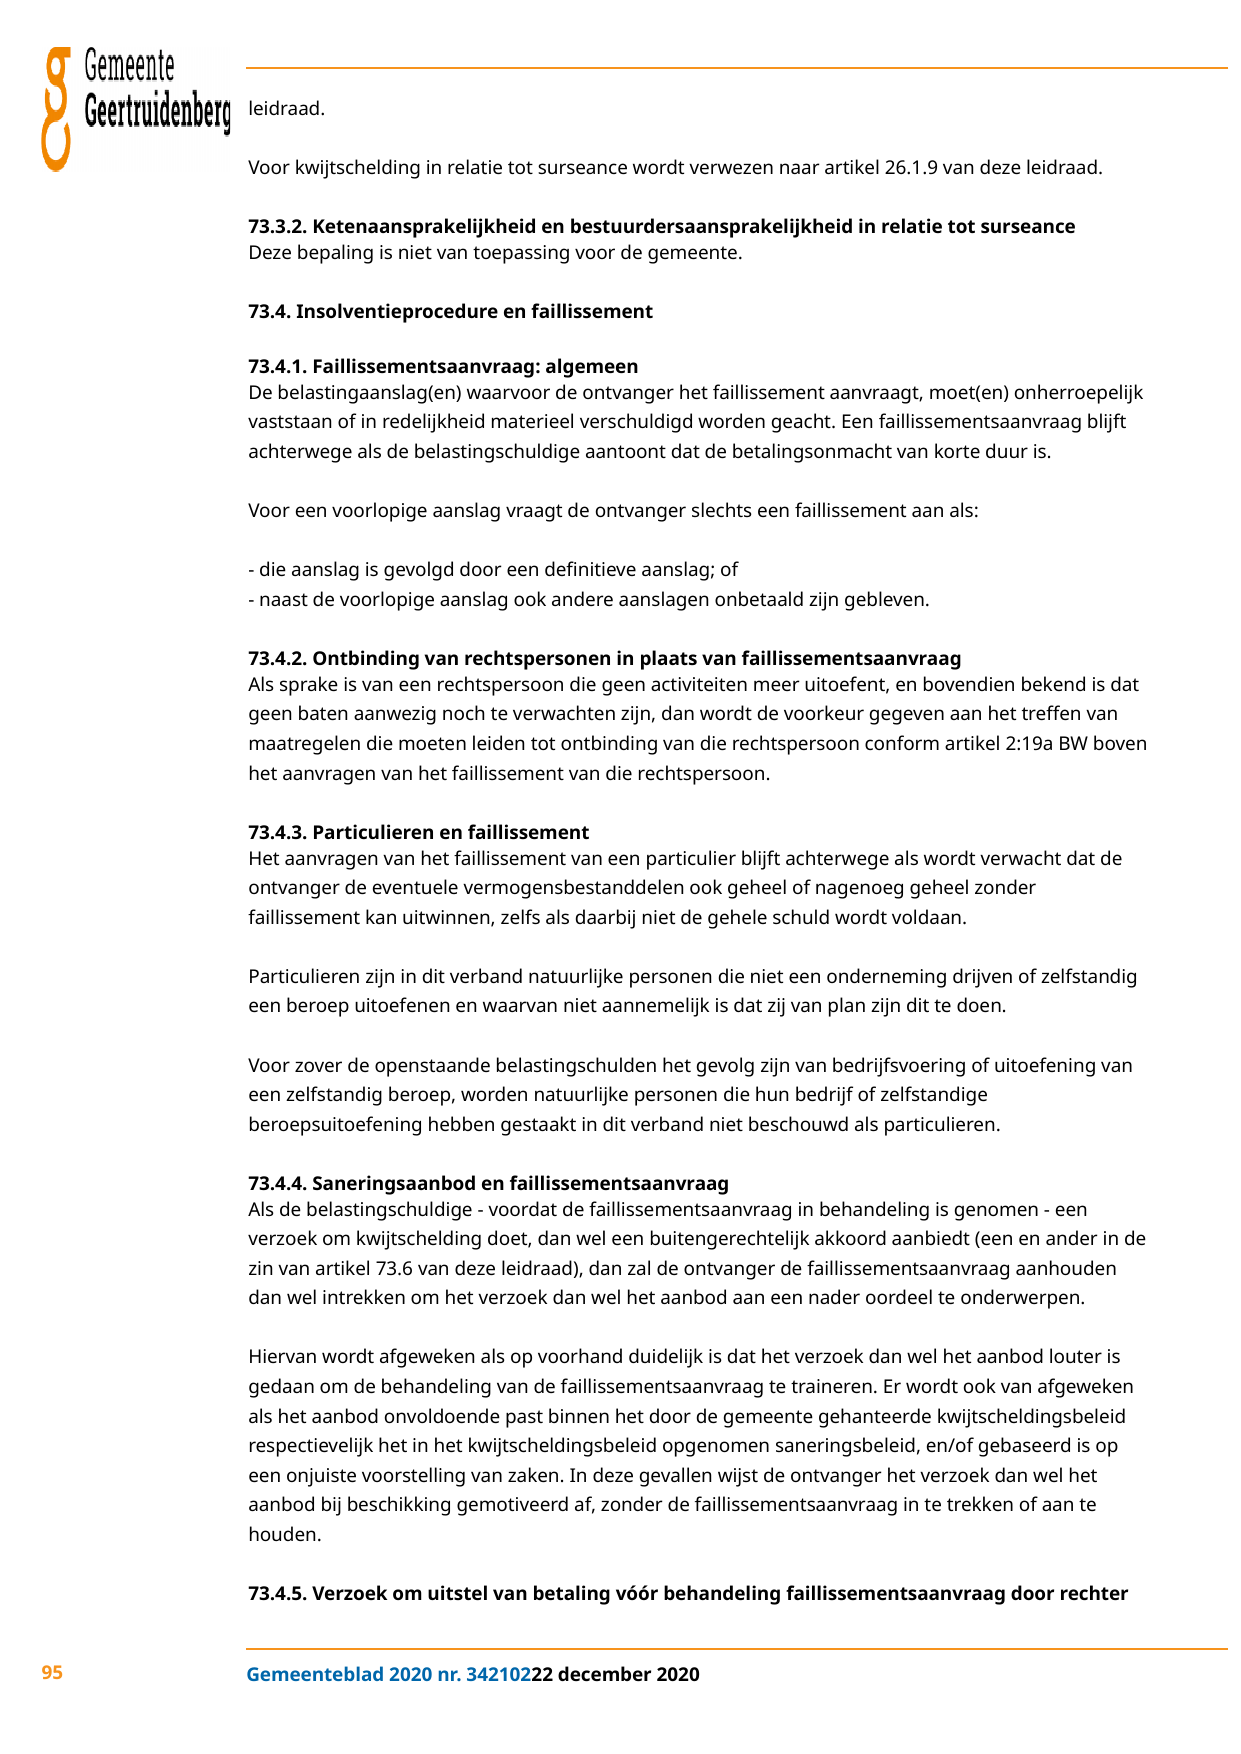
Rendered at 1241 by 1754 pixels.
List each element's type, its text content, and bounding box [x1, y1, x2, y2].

text 73.4.3. Particulieren en faillissement [248, 819, 1152, 845]
text 73.4. Insolventieprocedure en faillissement [248, 298, 1152, 324]
text Deze bepaling is niet van toepassing voor de gemeente. [248, 239, 1152, 264]
text Hiervan wordt afgeweken als op voorhand duidelijk is dat het verzoek dan wel het aanbod louter is gedaan om de behandeling van de faillissementsaanvraag te traineren. Er wordt ook van afgeweken als het aanbod onvoldoende past binnen het door de gemeente gehanteerde kwijtscheldingsbeleid respectievelijk het in het kwijtscheldingsbeleid opgenomen saneringsbeleid, en/of gebaseerd is op een onjuiste voorstelling van zaken. In deze gevallen wijst de ontvanger het verzoek dan wel het aanbod bij beschikking gemotiveerd af, zonder de faillissementsaanvraag in te trekken of aan te houden. [248, 1344, 1152, 1547]
text 73.3.2. Ketenaansprakelijkheid en bestuurdersaansprakelijkheid in relatie tot surseance [248, 213, 1152, 239]
text Particulieren zijn in dit verband natuurlijke personen die niet een onderneming drijven of zelfstandig een beroep uitoefenen en waarvan niet aannemelijk is dat zij van plan zijn dit te doen. [248, 963, 1152, 1018]
picture [41, 47, 231, 172]
text - die aanslag is gevolgd door een definitieve aanslag; of [248, 557, 1152, 582]
text 73.4.1. Faillissementsaanvraag: algemeen [248, 353, 1152, 379]
text De belastingaanslag(en) waarvoor de ontvanger het faillissement aanvraagt, moet(en) onherroepelijk vaststaan of in redelijkheid materieel verschuldigd worden geacht. Een faillissementsaanvraag blijft achterwege als de belastingschuldige aantoont dat de betalingsonmacht van korte duur is. [248, 379, 1152, 464]
text Voor een voorlopige aanslag vraagt de ontvanger slechts een faillissement aan als: [248, 497, 1152, 523]
text leidraad. [248, 95, 1152, 121]
text 73.4.2. Ontbinding van rechtspersonen in plaats van faillissementsaanvraag [248, 645, 1152, 671]
text Voor zover de openstaande belastingschulden het gevolg zijn van bedrijfsvoering of uitoefening van een zelfstandig beroep, worden natuurlijke personen die hun bedrijf of zelfstandige beroepsuitoefening hebben gestaakt in dit verband niet beschouwd als particulieren. [248, 1052, 1152, 1137]
text - naast de voorlopige aanslag ook andere aanslagen onbetaald zijn gebleven. [248, 586, 1152, 612]
text Als sprake is van een rechtspersoon die geen activiteiten meer uitoefent, en bovendien bekend is dat geen baten aanwezig noch te verwachten zijn, dan wordt de voorkeur gegeven aan het treffen van maatregelen die moeten leiden tot ontbinding van die rechtspersoon conform artikel 2:19a BW boven het aanvragen van het faillissement van die rechtspersoon. [248, 671, 1152, 786]
text Als de belastingschuldige - voordat de faillissementsaanvraag in behandeling is genomen - een verzoek om kwijtschelding doet, dan wel een buitengerechtelijk akkoord aanbiedt (een en ander in de zin van artikel 73.6 van deze leidraad), dan zal de ontvanger de faillissementsaanvraag aanhouden dan wel intrekken om het verzoek dan wel het aanbod aan een nader oordeel te onderwerpen. [248, 1196, 1152, 1310]
text 73.4.5. Verzoek om uitstel van betaling vóór behandeling faillissementsaanvraag door rechter [248, 1580, 1152, 1606]
text Voor kwijtschelding in relatie tot surseance wordt verwezen naar artikel 26.1.9 van deze leidraad. [248, 154, 1152, 180]
text 73.4.4. Saneringsaanbod en faillissementsaanvraag [248, 1170, 1152, 1196]
text Het aanvragen van het faillissement van een particulier blijft achterwege als wordt verwacht dat de ontvanger de eventuele vermogensbestanddelen ook geheel of nagenoeg geheel zonder faillissement kan uitwinnen, zelfs als daarbij niet de gehele schuld wordt voldaan. [248, 845, 1152, 929]
